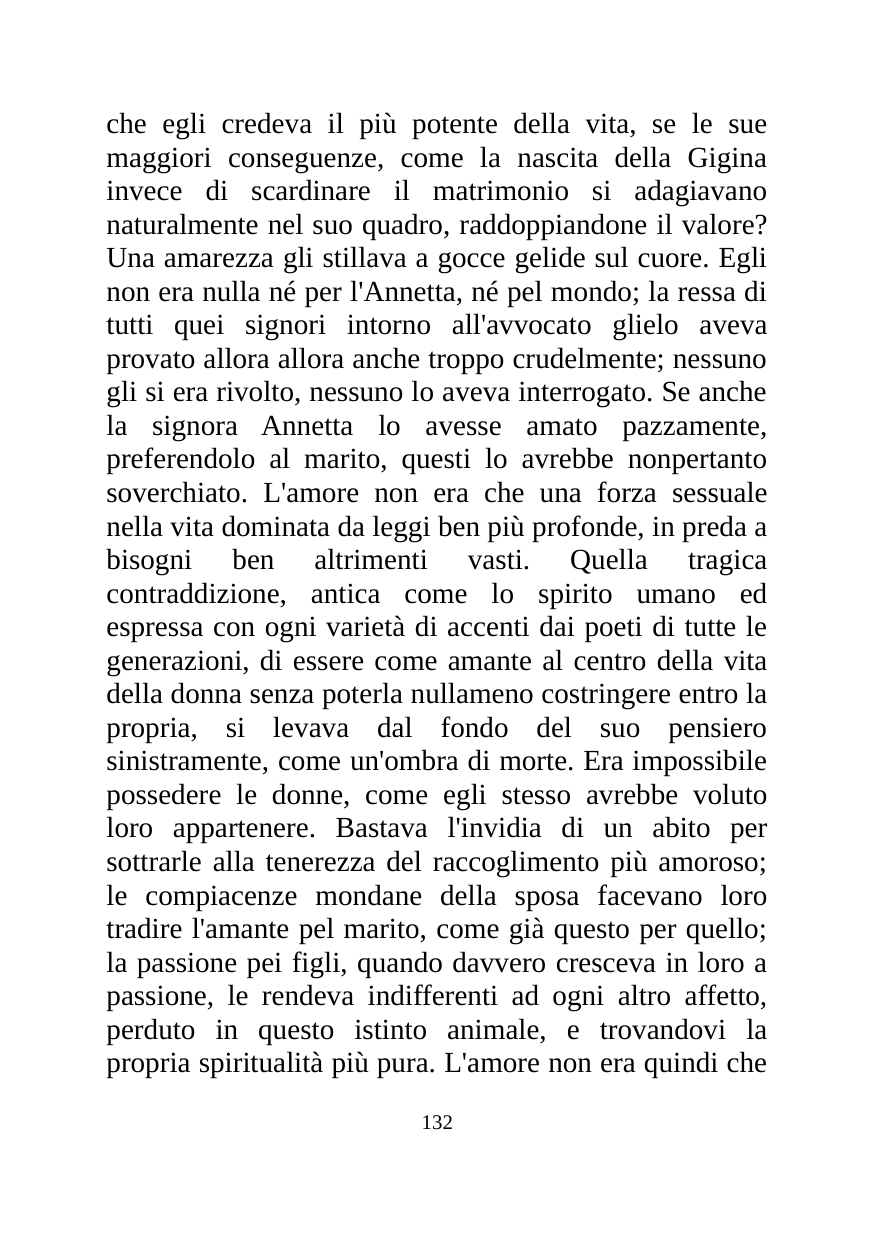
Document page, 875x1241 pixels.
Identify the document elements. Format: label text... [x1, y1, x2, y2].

text che egli credeva il più potente della vita, se le sue maggiori conseguenze, come la nascita della Gigina invece di scardinare il matrimonio si adagiavano naturalmente nel suo quadro, raddoppiandone il valore? Una amarezza gli stillava a gocce gelide sul cuore. Egli non era nulla né per l'Annetta, né pel mondo; la ressa di tutti quei signori intorno all'avvocato glielo aveva provato allora allora anche troppo crudelmente; nessuno gli si era rivolto, nessuno lo aveva interrogato. Se anche la signora Annetta lo avesse amato pazzamente, preferendolo al marito, questi lo avrebbe nonpertanto soverchiato. L'amore non era che una forza sessuale nella vita dominata da leggi ben più profonde, in preda a bisogni ben altrimenti vasti. Quella tragica contraddizione, antica come lo spirito umano ed espressa con ogni varietà di accenti dai poeti di tutte le generazioni, di essere come amante al centro della vita della donna senza poterla nullameno costringere entro la propria, si levava dal fondo del suo pensiero sinistramente, come un'ombra di morte. Era impossibile possedere le donne, come egli stesso avrebbe voluto loro appartenere. Bastava l'invidia di un abito per sottrarle alla tenerezza del raccoglimento più amoroso; le compiacenze mondane della sposa facevano loro tradire l'amante pel marito, come già questo per quello; la passione pei figli, quando davvero cresceva in loro a passione, le rendeva indifferenti ad ogni altro affetto, perduto in questo istinto animale, e trovandovi la propria spiritualità più pura. L'amore non era quindi che [106, 106, 768, 1079]
